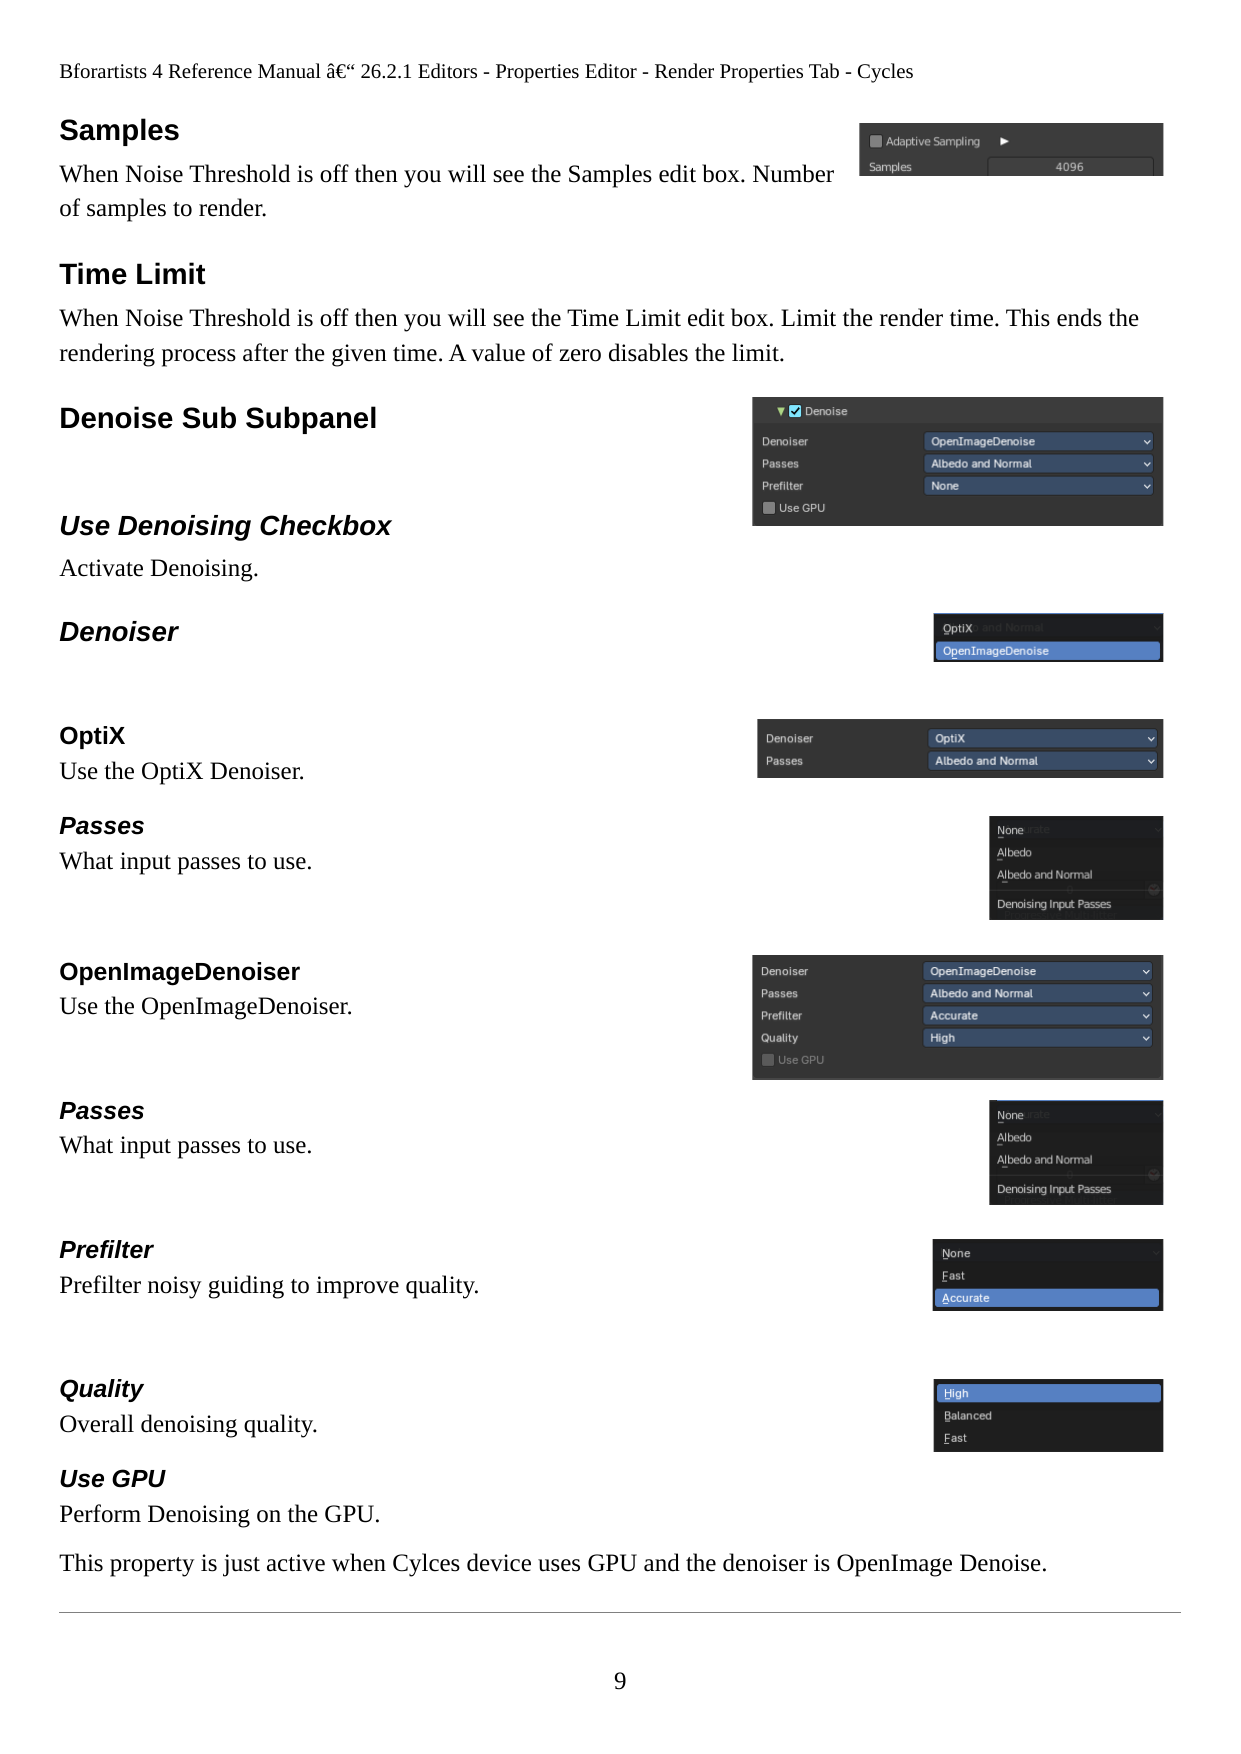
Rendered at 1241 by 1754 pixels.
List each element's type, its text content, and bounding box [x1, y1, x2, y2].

picture [752, 955, 1164, 1080]
subtitle Denoise Sub Subpanel [59, 401, 752, 435]
subtitle OptiX [59, 721, 757, 749]
subtitle [1164, 957, 1181, 985]
text When Noise Threshold is off then you will see the Time Limit edit box. Limit the render time. This ends the rendering process after the given time. A value of zero disables the limit. [59, 303, 1181, 366]
subtitle OpenImageDenoiser [59, 957, 752, 985]
subtitle Passes [59, 811, 1181, 840]
subtitle [1164, 615, 1181, 647]
picture [933, 1379, 1164, 1452]
text Use the OptiX Denoiser. [59, 756, 1181, 784]
subtitle Samples [59, 113, 1181, 146]
picture [989, 816, 1164, 920]
picture [752, 397, 1164, 526]
text Overall denoising quality. [59, 1409, 933, 1438]
text Activate Denoising. [59, 553, 1181, 582]
subtitle Use Denoising Checkbox [59, 509, 1181, 541]
subtitle [1164, 721, 1181, 749]
picture [989, 1100, 1164, 1205]
text Prefilter noisy guiding to improve quality. [59, 1270, 932, 1298]
subtitle Denoiser [59, 615, 933, 647]
subtitle Time Limit [59, 257, 1181, 291]
text When Noise Threshold is off then you will see the Samples edit box. Number of samples to render. [59, 159, 1181, 222]
text This property is just active when Cylces device uses GPU and the denoiser is OpenImage Denoise. [59, 1548, 1181, 1577]
subtitle Use GPU [59, 1464, 1181, 1493]
text What input passes to use. [59, 1131, 989, 1159]
picture [933, 613, 1164, 662]
subtitle [1164, 401, 1181, 435]
subtitle Passes [59, 1096, 1181, 1124]
text What input passes to use. [59, 846, 989, 875]
subtitle Prefilter [59, 1235, 1181, 1263]
subtitle Quality [59, 1374, 1181, 1403]
text Perform Denoising on the GPU. [59, 1499, 1181, 1528]
picture [859, 123, 1164, 176]
picture [757, 719, 1164, 778]
picture [932, 1239, 1164, 1311]
text Use the OpenImageDenoiser. [59, 991, 752, 1020]
